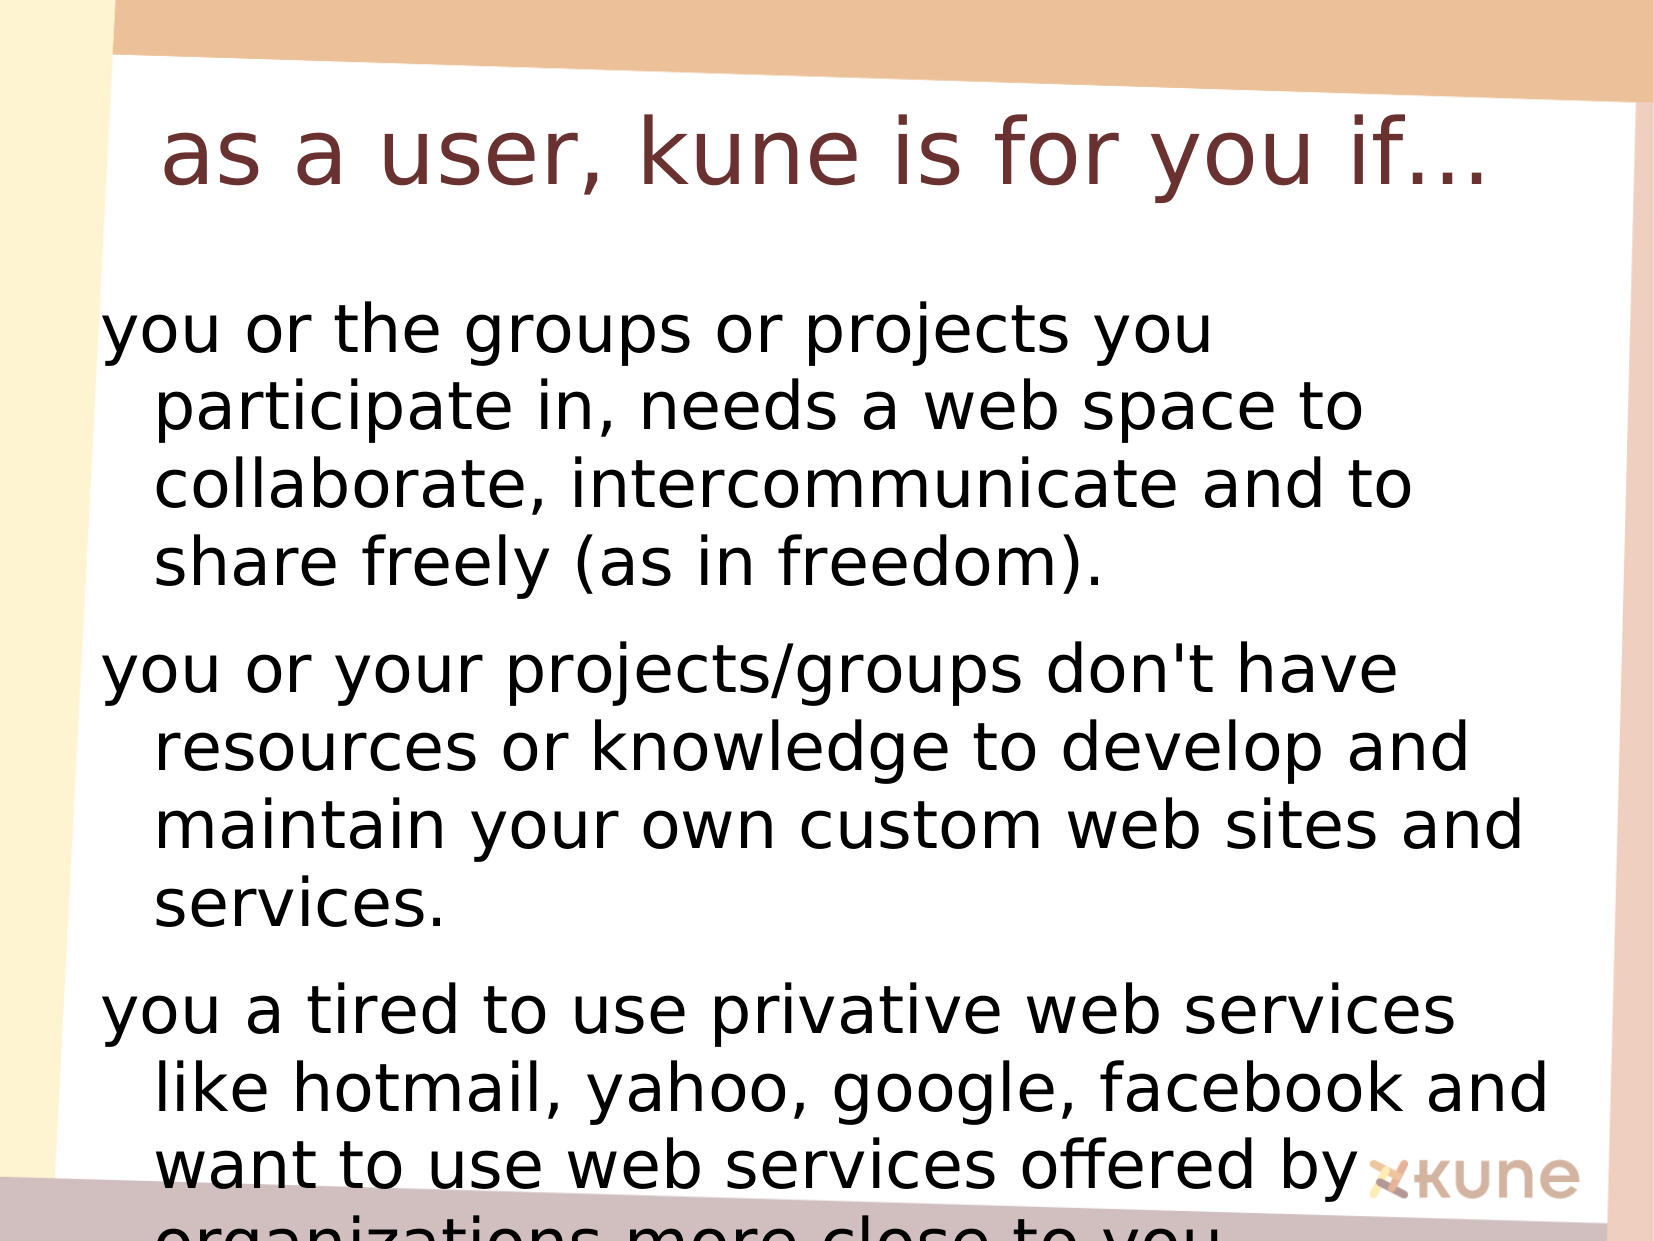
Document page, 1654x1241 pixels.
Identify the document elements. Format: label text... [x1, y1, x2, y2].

list you or the groups or projects you participate in, needs a web space to collaborate, intercommunicate and to share freely (as in freedom). you or your projects/groups don't have resources or knowledge to develop and maintain your own custom web sites and services. you a tired to use privative web services like hotmail, yahoo, google, facebook and want to use web services offered by organizations more close to you. [82, 290, 1571, 1241]
title as a user, kune is for you if... [82, 56, 1571, 250]
picture [0, 0, 1654, 1241]
